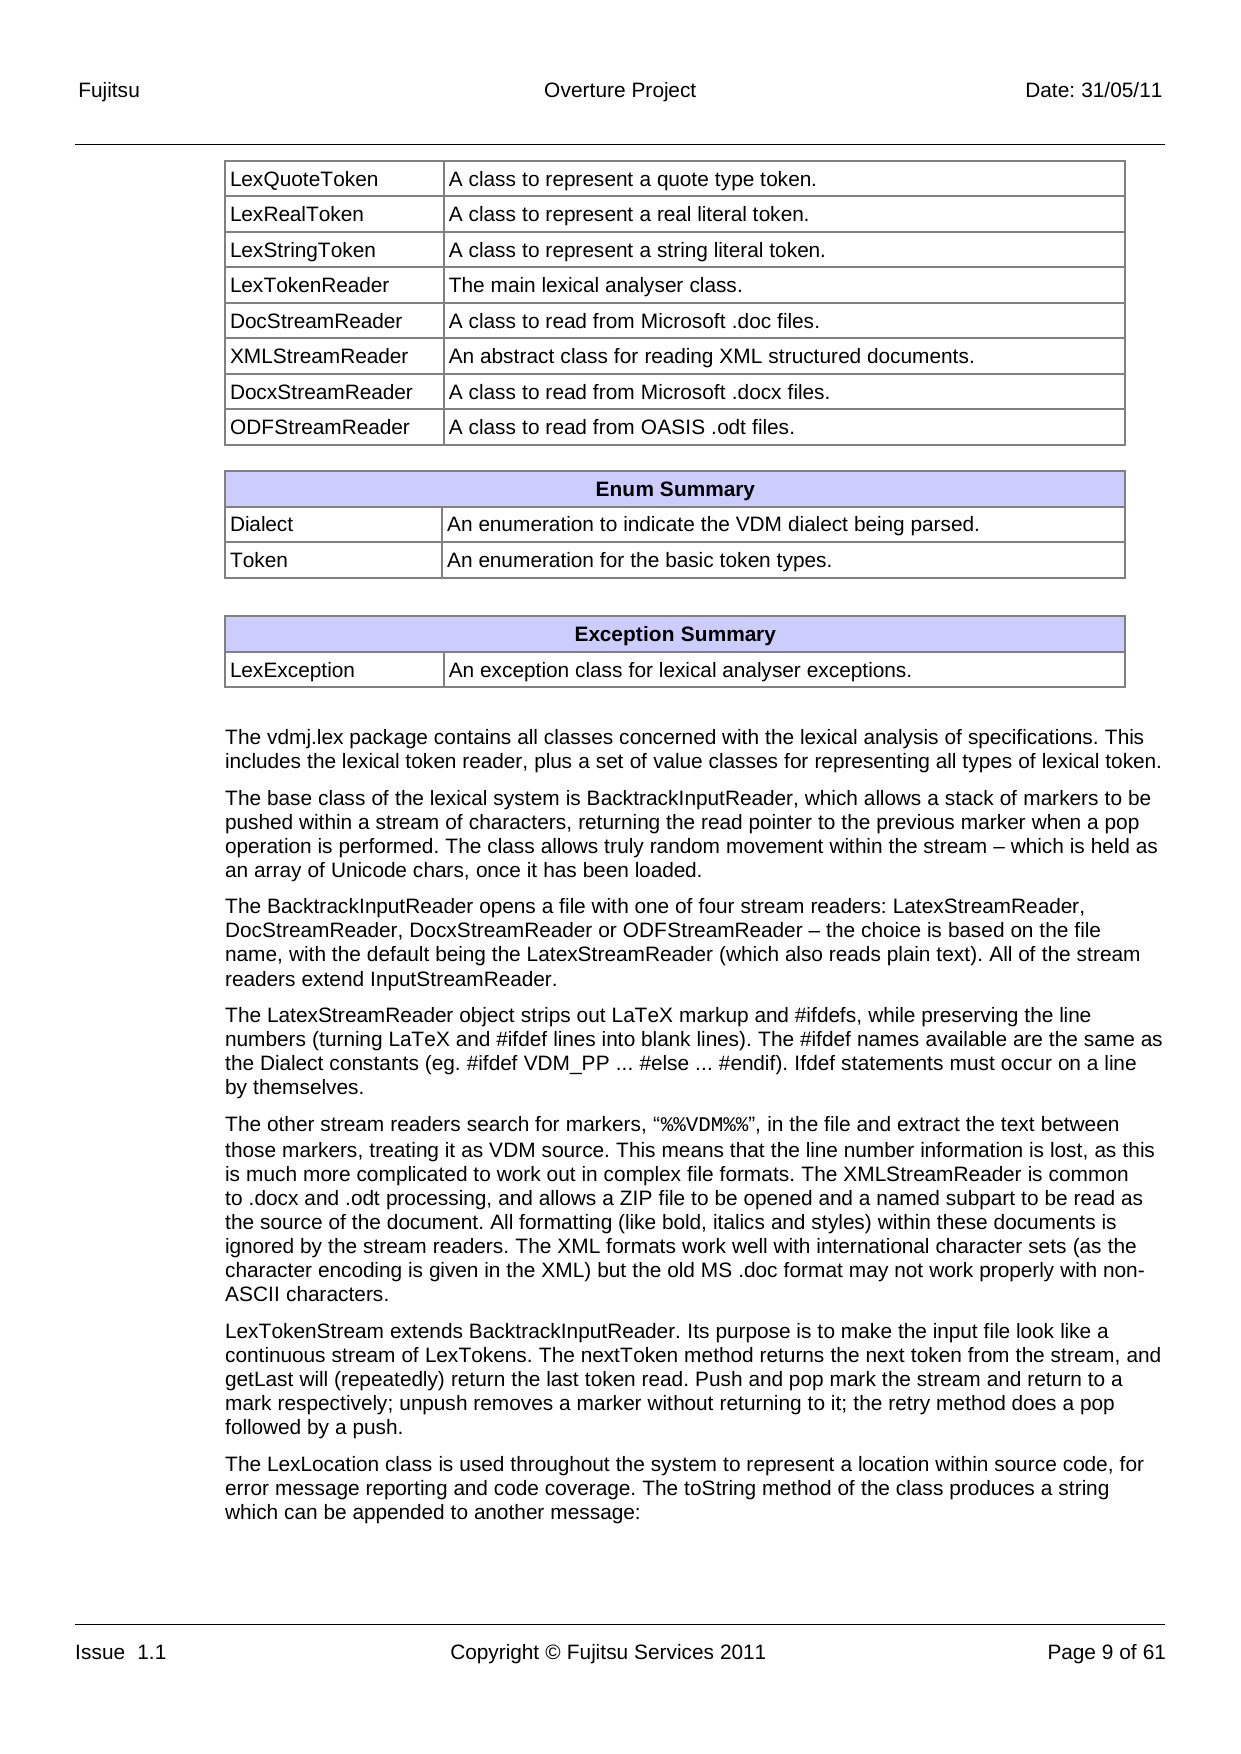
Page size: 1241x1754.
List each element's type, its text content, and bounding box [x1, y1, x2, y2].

table_cell A class to represent a quote type token. [445, 162, 1124, 195]
text The LexLocation class is used throughout the system to represent a location within source code, for error message reporting and code coverage. The toString method of the class produces a string which can be appended to another message: [225, 1451, 1165, 1524]
table_cell An enumeration to indicate the VDM dialect being parsed. [443, 508, 1124, 541]
table_cell A class to read from OASIS .odt files. [445, 410, 1124, 444]
table_cell A class to read from Microsoft .docx files. [445, 375, 1124, 408]
table_cell ODFStreamReader [226, 410, 443, 444]
table_cell An abstract class for reading XML structured documents. [445, 339, 1124, 373]
table_cell The main lexical analyser class. [445, 268, 1124, 302]
table_cell A class to represent a string literal token. [445, 233, 1124, 266]
table_cell LexException [226, 653, 443, 686]
table_cell An enumeration for the basic token types. [443, 543, 1124, 577]
table_cell DocxStreamReader [226, 375, 443, 408]
text The vdmj.lex package contains all classes concerned with the lexical analysis of specifications. This includes the lexical token reader, plus a set of value classes for representing all types of lexical token. [225, 725, 1165, 773]
text The BacktrackInputReader opens a file with one of four stream readers: LatexStreamReader, DocStreamReader, DocxStreamReader or ODFStreamReader – the choice is based on the file name, with the default being the LatexStreamReader (which also reads plain text). All of the stream readers extend InputStreamReader. [225, 894, 1165, 991]
table_cell LexTokenReader [226, 268, 443, 302]
table_cell A class to represent a real literal token. [445, 197, 1124, 231]
table_header Enum Summary [226, 472, 1124, 506]
table_cell Token [226, 543, 441, 577]
table_cell Dialect [226, 508, 441, 541]
table_cell An exception class for lexical analyser exceptions. [445, 653, 1124, 686]
table_cell LexRealToken [226, 197, 443, 231]
table_cell LexQuoteToken [226, 162, 443, 195]
table_cell A class to read from Microsoft .doc files. [445, 304, 1124, 337]
text The LatexStreamReader object strips out LaTeX markup and #ifdefs, while preserving the line numbers (turning LaTeX and #ifdef lines into blank lines). The #ifdef names available are the same as the Dialect constants (eg. #ifdef VDM_PP ... #else ... #endif). Ifdef statements must occur on a line by themselves. [225, 1003, 1165, 1099]
table_cell XMLStreamReader [226, 339, 443, 373]
text The base class of the lexical system is BacktrackInputReader, which allows a stack of markers to be pushed within a stream of characters, returning the read pointer to the previous marker when a pop operation is performed. The class allows truly random movement within the stream – which is held as an array of Unicode chars, once it has been loaded. [225, 786, 1165, 882]
text The other stream readers search for markers, “%%VDM%%”, in the file and extract the text between those markers, treating it as VDM source. This means that the line number information is lost, as this is much more complicated to work out in complex file formats. The XMLStreamReader is common to .docx and .odt processing, and allows a ZIP file to be opened and a named subpart to be read as the source of the document. All formatting (like bold, italics and styles) within these documents is ignored by the stream readers. The XML formats work well with international character sets (as the character encoding is given in the XML) but the old MS .doc format may not work properly with non-ASCII characters. [225, 1112, 1165, 1306]
text LexTokenStream extends BacktrackInputReader. Its purpose is to make the input file look like a continuous stream of LexTokens. The nextToken method returns the next token from the stream, and getLast will (repeatedly) return the last token read. Push and pop mark the stream and return to a mark respectively; unpush removes a marker without returning to it; the retry method does a pop followed by a push. [225, 1319, 1165, 1439]
table_header Exception Summary [226, 617, 1124, 651]
table_cell LexStringToken [226, 233, 443, 266]
table_cell DocStreamReader [226, 304, 443, 337]
